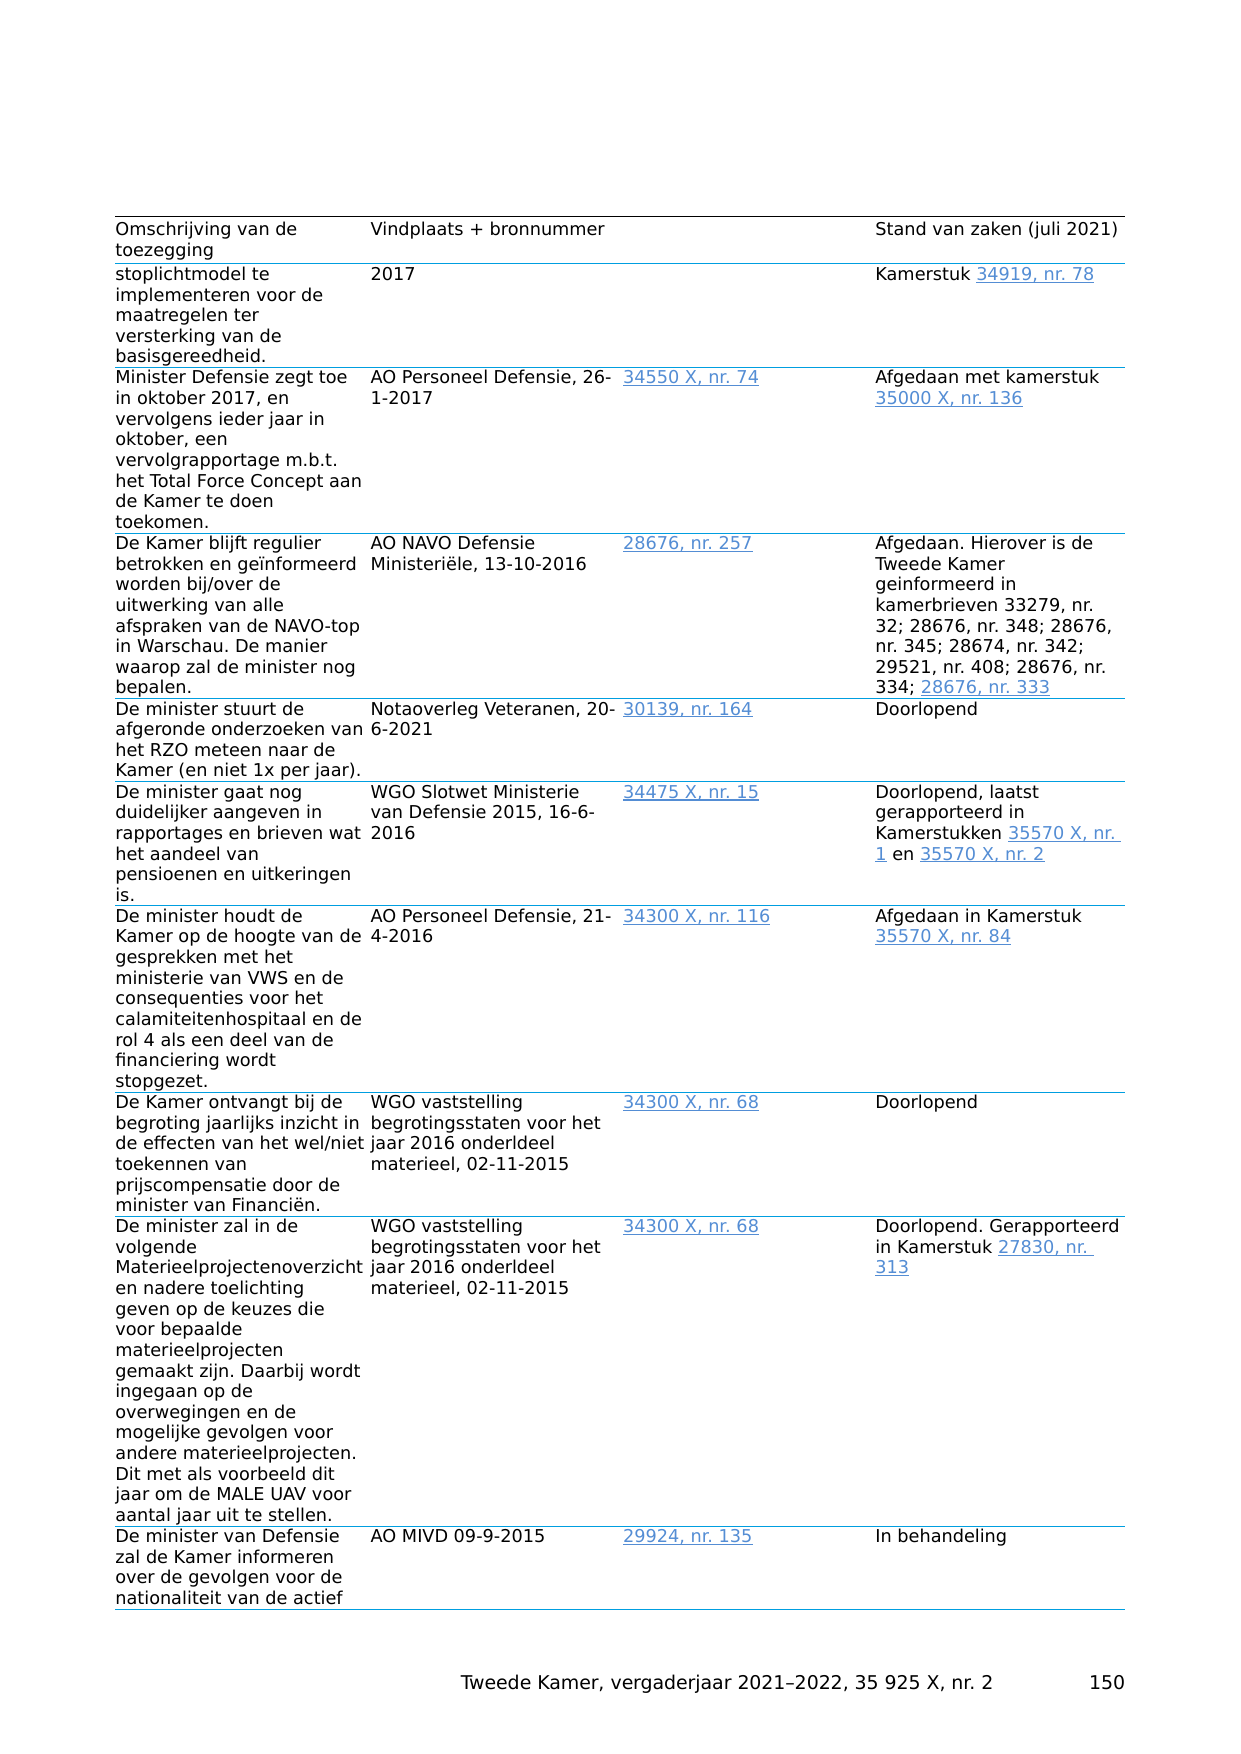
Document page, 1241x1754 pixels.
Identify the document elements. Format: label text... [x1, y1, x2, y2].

table_cell Afgedaan. Hierover is de Tweede Kamer geinformeerd in kamerbrieven 33279, nr. 32; 28676, nr. 348; 28676, nr. 345; 28674, nr. 342; 29521, nr. 408; 28676, nr. 334; 28676, nr. 333 [872, 534, 1125, 698]
table_cell In behandeling [872, 1527, 1125, 1609]
table_cell De minister gaat nog duidelijker aangeven in rapportages en brieven wat het aandeel van pensioenen en uitkeringen is. [115, 782, 367, 905]
table_cell 2017 [368, 264, 620, 367]
table_cell 34300 X, nr. 116 [620, 906, 872, 1091]
table_header Tabel 53 Door bewindslieden gedane toezeggingen [115, 191, 1125, 216]
table_cell Stand van zaken (juli 2021) [872, 217, 1125, 263]
table_cell stoplichtmodel te implementeren voor de maatregelen ter versterking van de basisgereedheid. [115, 264, 367, 367]
table_cell De minister stuurt de afgeronde onderzoeken van het RZO meteen naar de Kamer (en niet 1x per jaar). [115, 699, 367, 781]
table_cell WGO vaststelling begrotingsstaten voor het jaar 2016 onderldeel materieel, 02-11-2015 [368, 1093, 620, 1216]
table_cell De Kamer ontvangt bij de begroting jaarlijks inzicht in de effecten van het wel/niet toekennen van prijscompensatie door de minister van Financiën. [115, 1093, 367, 1216]
table_cell 34550 X, nr. 74 [620, 368, 872, 532]
table_cell Omschrijving van de toezegging [115, 217, 367, 263]
table_cell Doorlopend [872, 699, 1125, 781]
table_cell 34300 X, nr. 68 [620, 1217, 872, 1526]
table_cell [620, 264, 872, 367]
table_cell Doorlopend. Gerapporteerd in Kamerstuk 27830, nr. 313 [872, 1217, 1125, 1526]
table_cell Minister Defensie zegt toe in oktober 2017, en vervolgens ieder jaar in oktober, een vervolgrapportage m.b.t. het Total Force Concept aan de Kamer te doen toekomen. [115, 368, 367, 532]
table_cell De minister van Defensie zal de Kamer informeren over de gevolgen voor de nationaliteit van de actief [115, 1527, 367, 1609]
table_cell 29924, nr. 135 [620, 1527, 872, 1609]
table_cell De Kamer blijft regulier betrokken en geïnformeerd worden bij/over de uitwerking van alle afspraken van de NAVO-top in Warschau. De manier waarop zal de minister nog bepalen. [115, 534, 367, 698]
table_cell AO MIVD 09-9-2015 [368, 1527, 620, 1609]
table_cell Afgedaan in Kamerstuk 35570 X, nr. 84 [872, 906, 1125, 1091]
table_cell 34300 X, nr. 68 [620, 1093, 872, 1216]
table_cell WGO Slotwet Ministerie van Defensie 2015, 16-6-2016 [368, 782, 620, 905]
table_cell De minister zal in de volgende Materieelprojectenoverzichten nadere toelichting geven op de keuzes die voor bepaalde materieelprojecten gemaakt zijn. Daarbij wordt ingegaan op de overwegingen en de mogelijke gevolgen voor andere materieelprojecten. Dit met als voorbeeld dit jaar om de MALE UAV voor aantal jaar uit te stellen. [115, 1217, 367, 1526]
table_cell 30139, nr. 164 [620, 699, 872, 781]
table_cell Kamerstuk 34919, nr. 78 [872, 264, 1125, 367]
table_cell AO Personeel Defensie, 26-1-2017 [368, 368, 620, 532]
table_cell 28676, nr. 257 [620, 534, 872, 698]
table_cell Vindplaats + bronnummer [368, 217, 872, 263]
table_cell 34475 X, nr. 15 [620, 782, 872, 905]
table_cell AO Personeel Defensie, 21-4-2016 [368, 906, 620, 1091]
table_cell Afgedaan met kamerstuk 35000 X, nr. 136 [872, 368, 1125, 532]
table_cell WGO vaststelling begrotingsstaten voor het jaar 2016 onderldeel materieel, 02-11-2015 [368, 1217, 620, 1526]
table_cell Notaoverleg Veteranen, 20-6-2021 [368, 699, 620, 781]
table_cell De minister houdt de Kamer op de hoogte van de gesprekken met het ministerie van VWS en de consequenties voor het calamiteitenhospitaal en de rol 4 als een deel van de financiering wordt stopgezet. [115, 906, 367, 1091]
table_cell AO NAVO Defensie Ministeriële, 13-10-2016 [368, 534, 620, 698]
table_cell Doorlopend [872, 1093, 1125, 1216]
table_cell Doorlopend, laatst gerapporteerd in Kamerstukken 35570 X, nr. 1 en 35570 X, nr. 2 [872, 782, 1125, 905]
